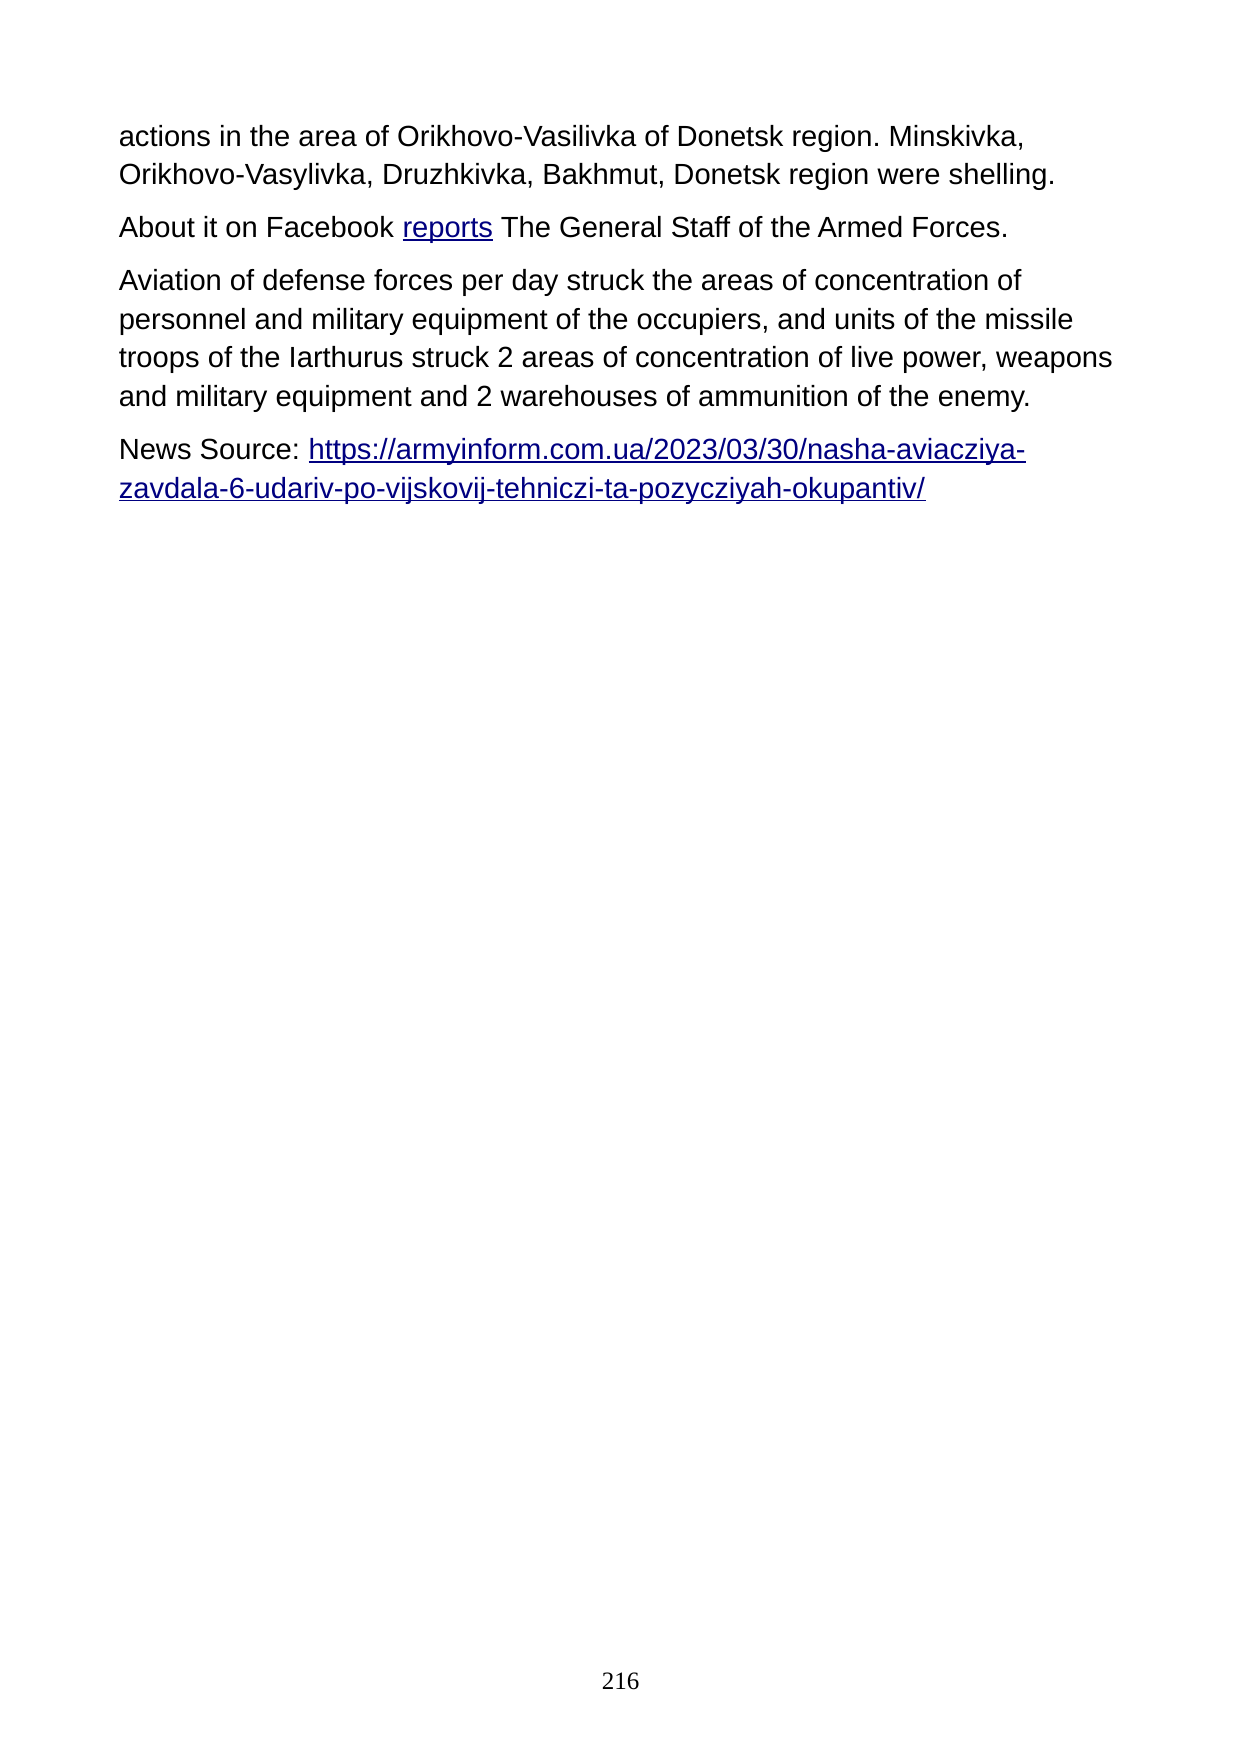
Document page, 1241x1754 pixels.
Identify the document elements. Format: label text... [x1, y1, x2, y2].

text actions in the area of Orikhovo-Vasilivka of Donetsk region. Minskivka, Orikhovo-Vasylivka, Druzhkivka, Bakhmut, Donetsk region were shelling. [118, 118, 1122, 191]
text About it on Facebook reports The General Staff of the Armed Forces. [118, 210, 1122, 244]
text News Source: https://armyinform.com.ua/2023/03/30/nasha-aviacziya-zavdala-6-udariv-po-vijskovij-tehniczi-ta-pozycziyah-okupantiv/ [118, 432, 1122, 504]
text Aviation of defense forces per day struck the areas of concentration of personnel and military equipment of the occupiers, and units of the missile troops of the Iarthurus struck 2 areas of concentration of live power, weapons and military equipment and 2 warehouses of ammunition of the enemy. [118, 263, 1122, 412]
